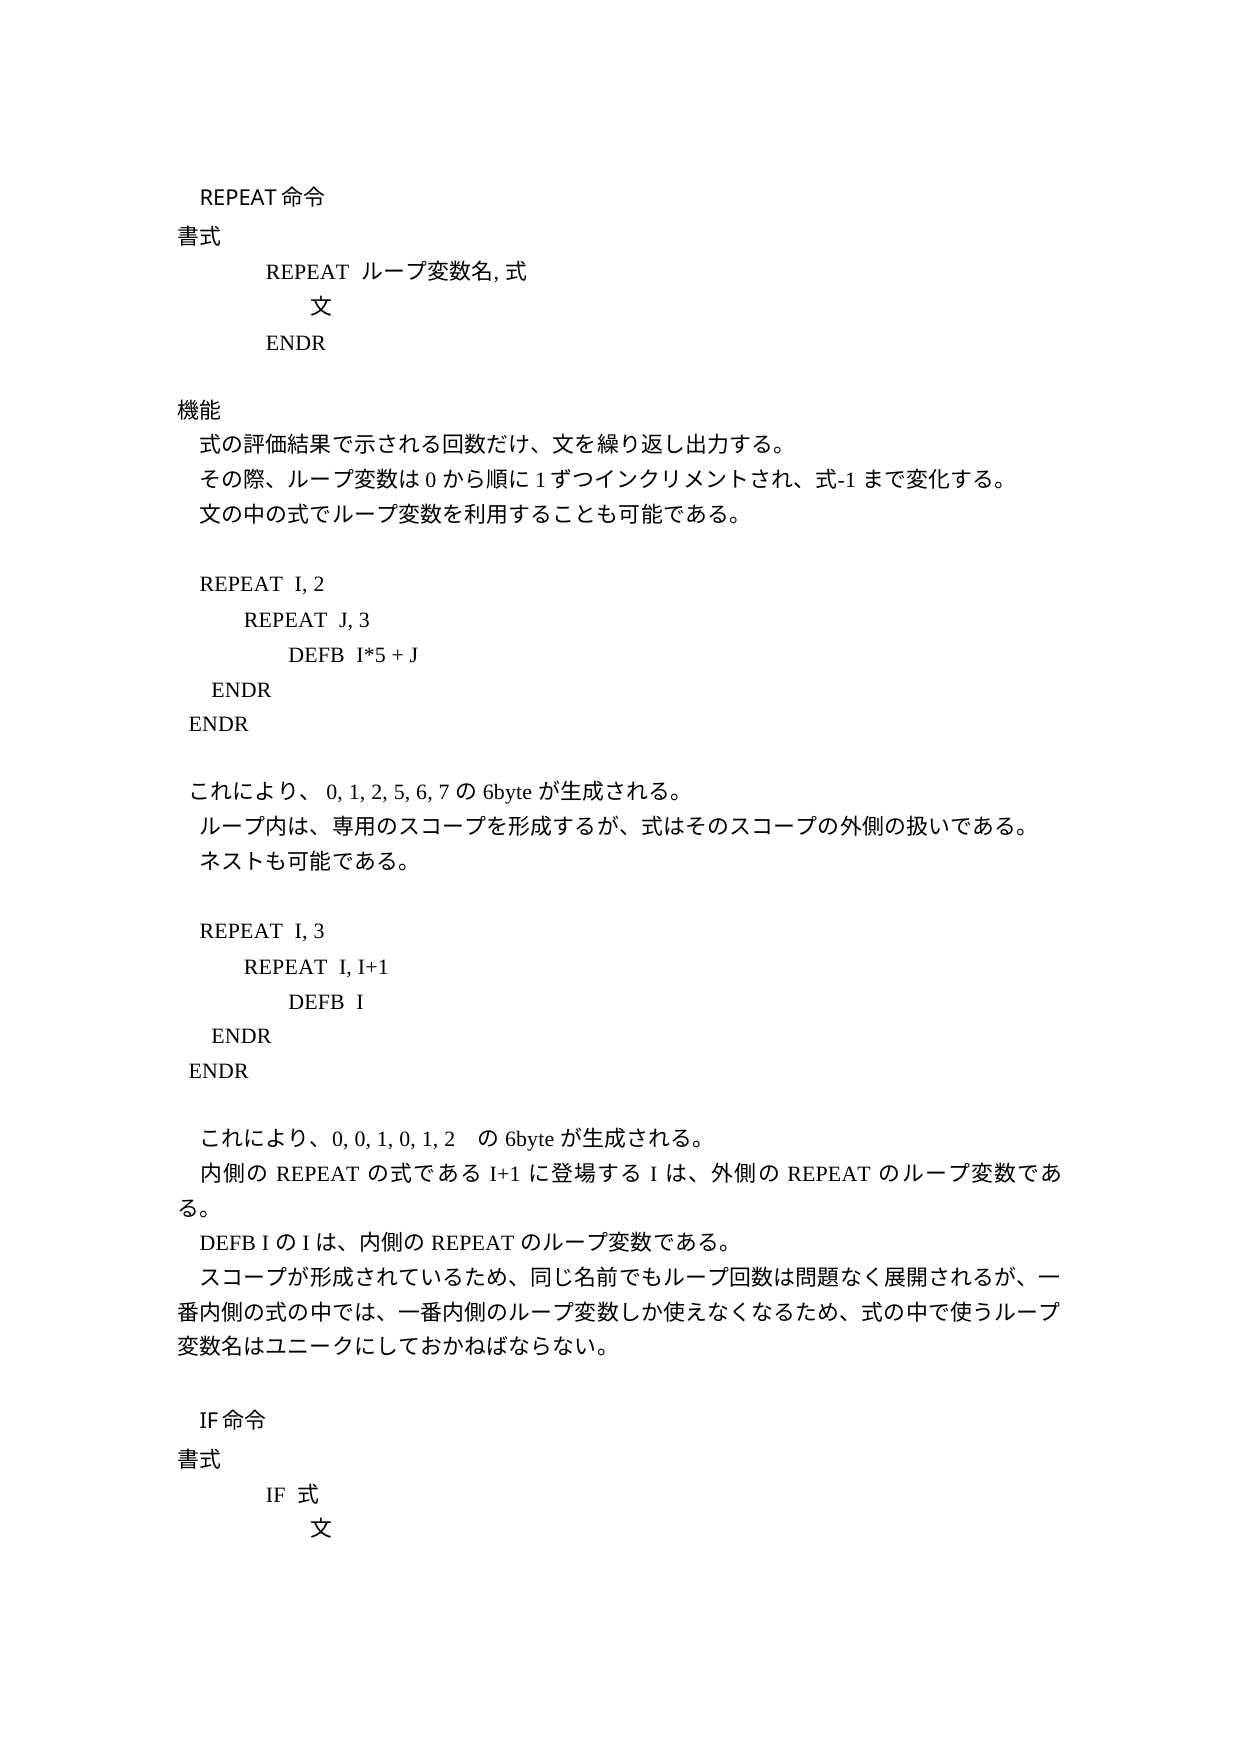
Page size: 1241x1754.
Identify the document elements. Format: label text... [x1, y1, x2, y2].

text ループ内は、専用のスコープを形成するが、式はそのスコープの外側の扱いである。 [177, 806, 1063, 841]
text ENDR [177, 1014, 1063, 1049]
text IF 式 [177, 1474, 1063, 1508]
text 内側の REPEAT の式である I+1 に登場する I は、外側の REPEAT のループ変数である。 [177, 1153, 1063, 1222]
text DEFB I*5 + J [288, 632, 1063, 667]
text IF命令 [199, 1400, 1063, 1435]
text これにより、0, 0, 1, 0, 1, 2 の 6byte が生成される。 [177, 1118, 1063, 1153]
text REPEAT J, 3 [244, 598, 1063, 632]
text ENDR [177, 667, 1063, 702]
text 書式 [177, 1439, 1063, 1474]
text ENDR [177, 1049, 1063, 1083]
text REPEAT命令 [199, 177, 1063, 212]
text その際、ループ変数は 0 から順に1ずつインクリメントされ、式-1 まで変化する。 [177, 459, 1063, 494]
text 文 [310, 1508, 1063, 1543]
text 文 [310, 286, 1063, 320]
text これにより、 0, 1, 2, 5, 6, 7 の 6byte が生成される。 [177, 771, 1063, 806]
text ENDR [177, 702, 1063, 737]
text REPEAT I, 3 [177, 910, 1063, 945]
text 書式 [177, 216, 1063, 251]
text DEFB I [288, 979, 1063, 1014]
text DEFB I の I は、内側の REPEAT のループ変数である。 [177, 1222, 1063, 1257]
text スコープが形成されているため、同じ名前でもループ回数は問題なく展開されるが、一番内側の式の中では、一番内側のループ変数しか使えなくなるため、式の中で使うループ変数名はユニークにしておかねばならない。 [177, 1257, 1063, 1361]
text 式の評価結果で示される回数だけ、文を繰り返し出力する。 [177, 424, 1063, 459]
text ENDR [266, 320, 1063, 355]
text ネストも可能である。 [177, 841, 1063, 875]
text 文の中の式でループ変数を利用することも可能である。 [177, 494, 1063, 528]
text REPEAT I, 2 [177, 563, 1063, 598]
text REPEAT ループ変数名, 式 [177, 251, 1063, 286]
text 機能 [177, 390, 1063, 424]
text REPEAT I, I+1 [244, 945, 1063, 979]
